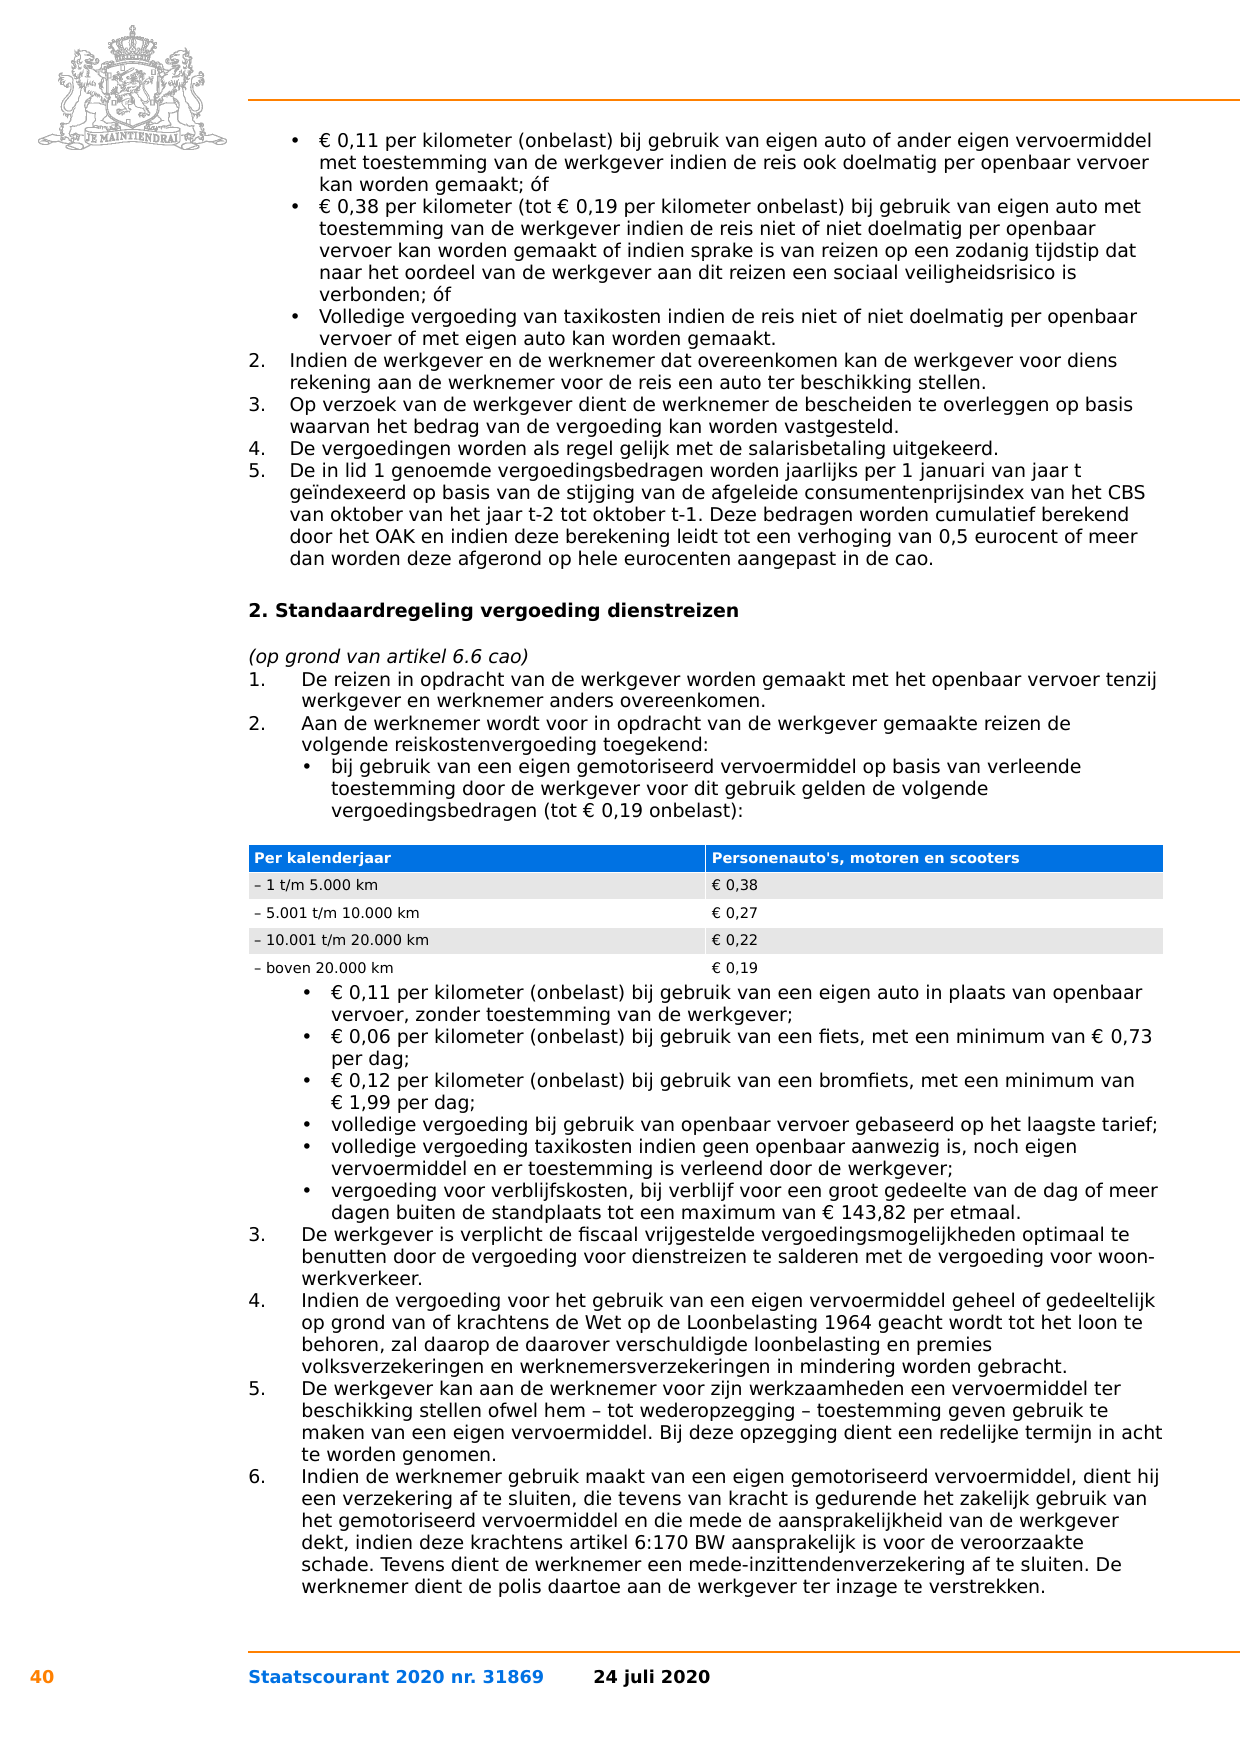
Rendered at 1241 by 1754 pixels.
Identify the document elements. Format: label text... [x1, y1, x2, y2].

text 3. De werkgever is verplicht de fiscaal vrijgestelde vergoedingsmogelijkheden optimaal te benutten door de vergoeding voor dienstreizen te salderen met de vergoeding voor woon-werkverkeer. [248, 1224, 1163, 1290]
table_header Per kalenderjaar [249, 845, 705, 872]
text 5. De werkgever kan aan de werknemer voor zijn werkzaamheden een vervoermiddel ter beschikking stellen ofwel hem – tot wederopzegging – toestemming geven gebruik te maken van een eigen vervoermiddel. Bij deze opzegging dient een redelijke termijn in acht te worden genomen. [248, 1378, 1163, 1466]
text 3. Op verzoek van de werkgever dient de werknemer de bescheiden te overleggen op basis waarvan het bedrag van de vergoeding kan worden vastgesteld. [248, 394, 1163, 438]
picture [38, 25, 227, 150]
text • bij gebruik van een eigen gemotoriseerd vervoermiddel op basis van verleende toestemming door de werkgever voor dit gebruik gelden de volgende vergoedingsbedragen (tot € 0,19 onbelast): [301, 756, 1163, 822]
text • € 0,11 per kilometer (onbelast) bij gebruik van een eigen auto in plaats van openbaar vervoer, zonder toestemming van de werkgever; [301, 982, 1163, 1026]
text • € 0,11 per kilometer (onbelast) bij gebruik van eigen auto of ander eigen vervoermiddel met toestemming van de werkgever indien de reis ook doelmatig per openbaar vervoer kan worden gemaakt; óf [289, 130, 1163, 196]
text (op grond van artikel 6.6 cao) [248, 646, 1163, 668]
text 6. Indien de werknemer gebruik maakt van een eigen gemotoriseerd vervoermiddel, dient hij een verzekering af te sluiten, die tevens van kracht is gedurende het zakelijk gebruik van het gemotoriseerd vervoermiddel en die mede de aansprakelijkheid van de werkgever dekt, indien deze krachtens artikel 6:170 BW aansprakelijk is voor de veroorzaakte schade. Tevens dient de werknemer een mede-inzittendenverzekering af te sluiten. De werknemer dient de polis daartoe aan de werkgever ter inzage te verstrekken. [248, 1466, 1163, 1598]
table_cell – 10.001 t/m 20.000 km [249, 928, 705, 954]
table_cell € 0,19 [706, 955, 1163, 981]
text 4. Indien de vergoeding voor het gebruik van een eigen vervoermiddel geheel of gedeeltelijk op grond van of krachtens de Wet op de Loonbelasting 1964 geacht wordt tot het loon te behoren, zal daarop de daarover verschuldigde loonbelasting en premies volksverzekeringen en werknemersverzekeringen in mindering worden gebracht. [248, 1290, 1163, 1378]
text 2. Aan de werknemer wordt voor in opdracht van de werkgever gemaakte reizen de volgende reiskostenvergoeding toegekend: [248, 712, 1163, 756]
text 5. De in lid 1 genoemde vergoedingsbedragen worden jaarlijks per 1 januari van jaar t geïndexeerd op basis van de stijging van de afgeleide consumentenprijsindex van het CBS van oktober van het jaar t-2 tot oktober t-1. Deze bedragen worden cumulatief berekend door het OAK en indien deze berekening leidt tot een verhoging van 0,5 eurocent of meer dan worden deze afgerond op hele eurocenten aangepast in de cao. [248, 459, 1163, 569]
table_cell € 0,38 [706, 873, 1163, 899]
text • € 0,12 per kilometer (onbelast) bij gebruik van een bromfiets, met een minimum van € 1,99 per dag; [301, 1070, 1163, 1114]
text 2. Indien de werkgever en de werknemer dat overeenkomen kan de werkgever voor diens rekening aan de werknemer voor de reis een auto ter beschikking stellen. [248, 350, 1163, 394]
text • volledige vergoeding bij gebruik van openbaar vervoer gebaseerd op het laagste tarief; [301, 1114, 1163, 1136]
text • Volledige vergoeding van taxikosten indien de reis niet of niet doelmatig per openbaar vervoer of met eigen auto kan worden gemaakt. [289, 306, 1163, 350]
table_cell – 5.001 t/m 10.000 km [249, 900, 705, 926]
text • € 0,38 per kilometer (tot € 0,19 per kilometer onbelast) bij gebruik van eigen auto met toestemming van de werkgever indien de reis niet of niet doelmatig per openbaar vervoer kan worden gemaakt of indien sprake is van reizen op een zodanig tijdstip dat naar het oordeel van de werkgever aan dit reizen een sociaal veiligheidsrisico is verbonden; óf [289, 196, 1163, 306]
table_cell € 0,22 [706, 928, 1163, 954]
text 4. De vergoedingen worden als regel gelijk met de salarisbetaling uitgekeerd. [248, 438, 1163, 459]
text 1. De reizen in opdracht van de werkgever worden gemaakt met het openbaar vervoer tenzij werkgever en werknemer anders overeenkomen. [248, 668, 1163, 712]
table_cell € 0,27 [706, 900, 1163, 926]
text • € 0,06 per kilometer (onbelast) bij gebruik van een fiets, met een minimum van € 0,73 per dag; [301, 1026, 1163, 1070]
table_cell – 1 t/m 5.000 km [249, 873, 705, 899]
table_cell – boven 20.000 km [249, 955, 705, 981]
text • vergoeding voor verblijfskosten, bij verblijf voor een groot gedeelte van de dag of meer dagen buiten de standplaats tot een maximum van € 143,82 per etmaal. [301, 1180, 1163, 1224]
subtitle 2. Standaardregeling vergoeding dienstreizen [248, 599, 1163, 621]
text • volledige vergoeding taxikosten indien geen openbaar aanwezig is, noch eigen vervoermiddel en er toestemming is verleend door de werkgever; [301, 1136, 1163, 1180]
table_header Personenauto's, motoren en scooters [706, 845, 1163, 872]
